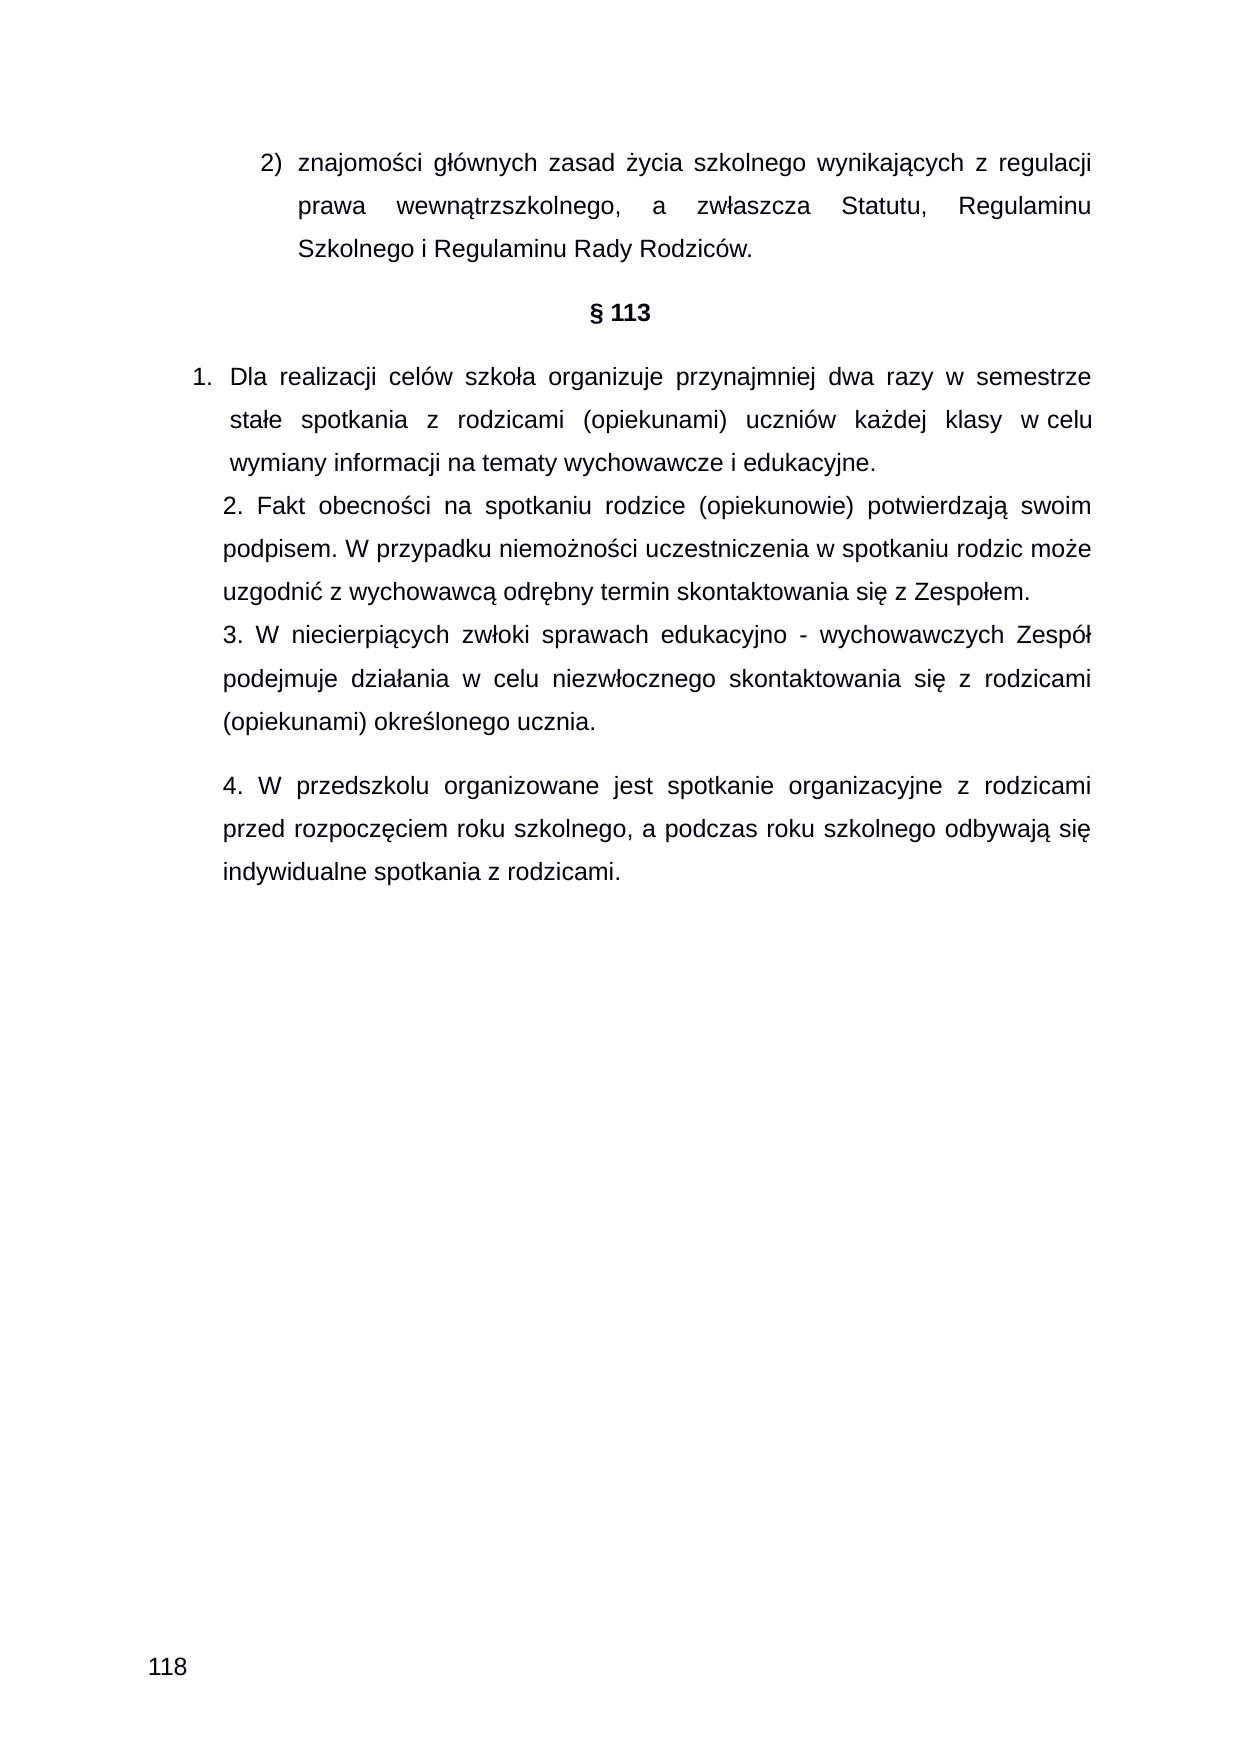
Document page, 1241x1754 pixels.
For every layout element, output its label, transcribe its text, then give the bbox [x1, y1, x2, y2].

subtitle 2. Fakt obecności na spotkaniu rodzice (opiekunowie) potwierdzają swoim podpisem. W przypadku niemożności uczestniczenia w spotkaniu rodzic może uzgodnić z wychowawcą odrębny termin skontaktowania się z Zespołem. [223, 491, 1093, 606]
subtitle 3. W niecierpiących zwłoki sprawach edukacyjno - wychowawczych Zespół podejmuje działania w celu niezwłocznego skontaktowania się z rodzicami (opiekunami) określonego ucznia. [223, 621, 1093, 736]
subtitle Dla realizacji celów szkoła organizuje przynajmniej dwa razy w semestrze stałe spotkania z rodzicami (opiekunami) uczniów każdej klasy w celu wymiany informacji na tematy wychowawcze i edukacyjne. [192, 362, 1093, 477]
text 4. W przedszkolu organizowane jest spotkanie organizacyjne z rodzicami przed rozpoczęciem roku szkolnego, a podczas roku szkolnego odbywają się indywidualne spotkania z rodzicami. [223, 771, 1093, 886]
text § 113 [148, 298, 1093, 327]
subtitle znajomości głównych zasad życia szkolnego wynikających z regulacji prawa wewnątrzszkolnego, a zwłaszcza Statutu, Regulaminu Szkolnego i Regulaminu Rady Rodziców. [260, 148, 1093, 263]
